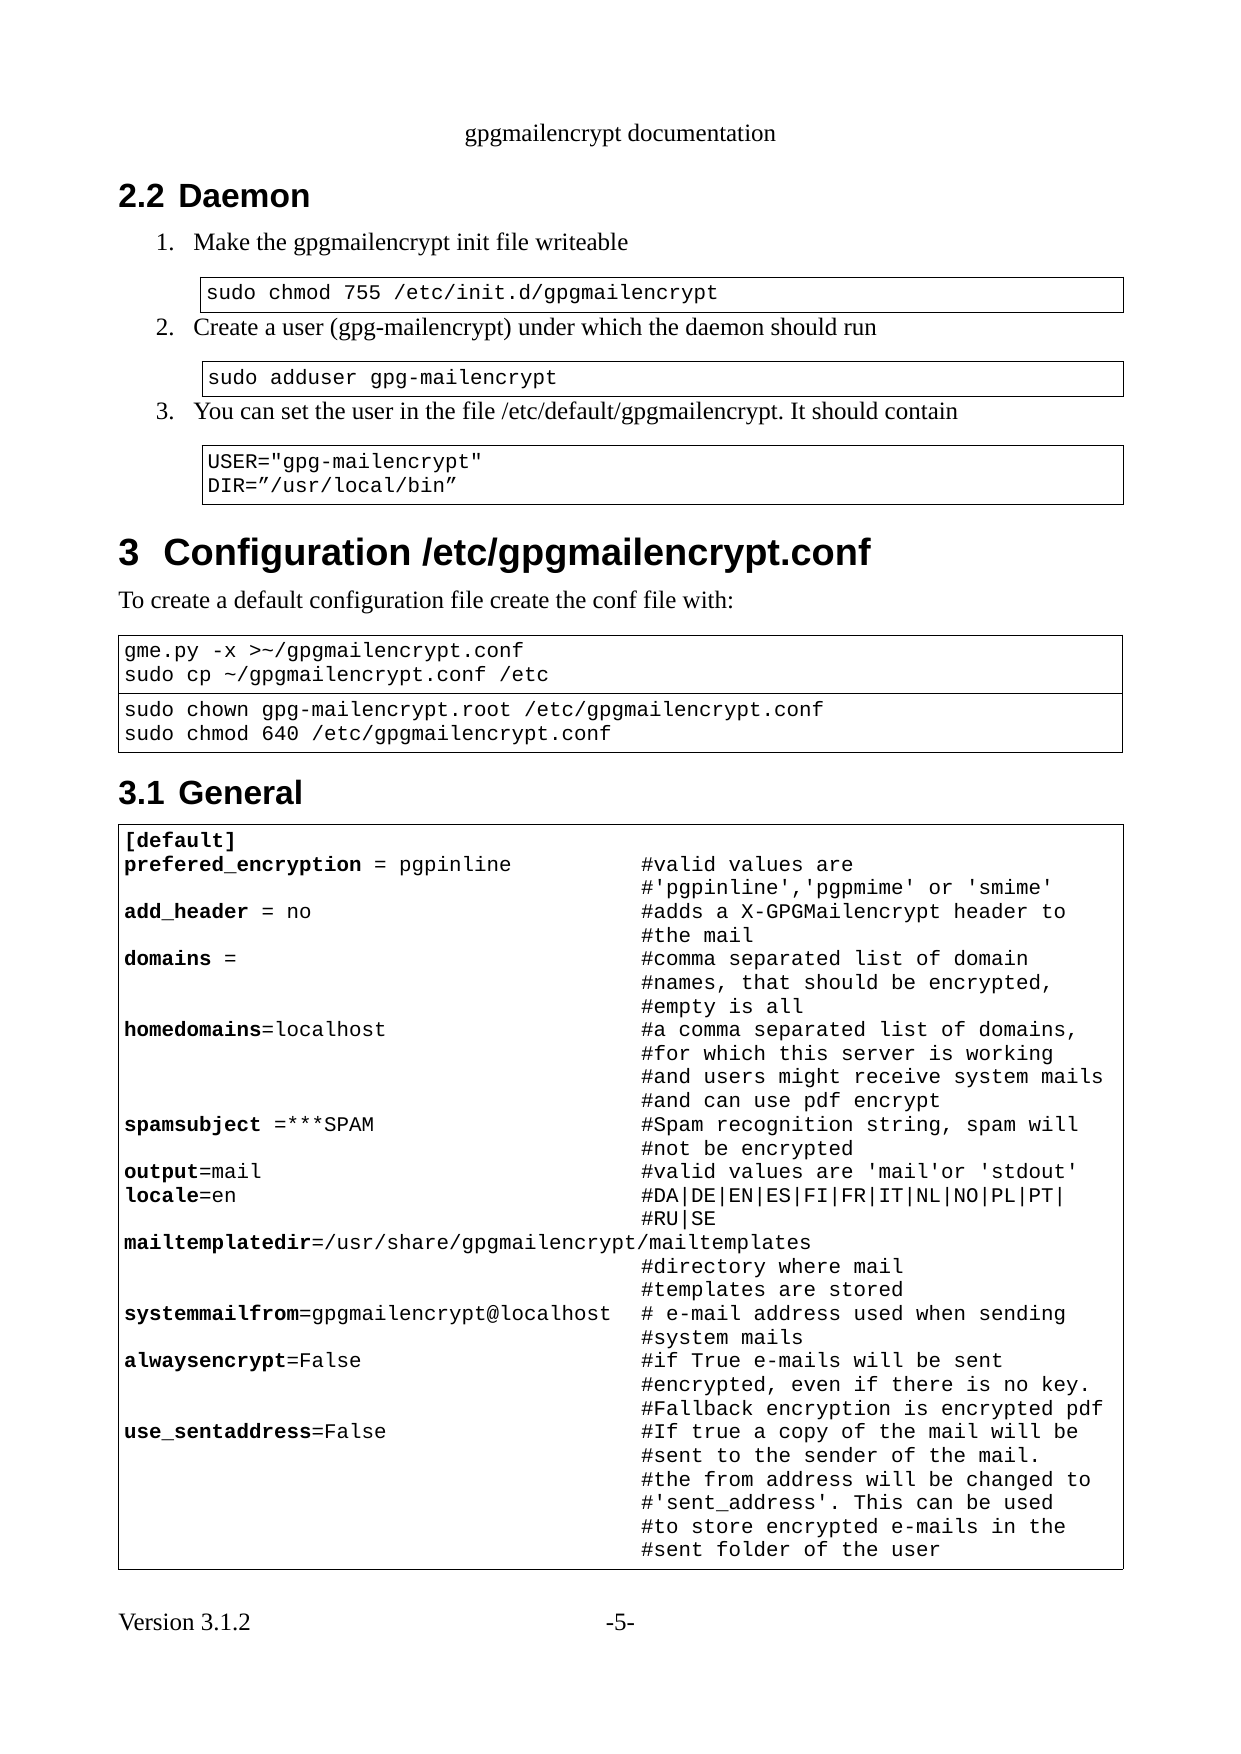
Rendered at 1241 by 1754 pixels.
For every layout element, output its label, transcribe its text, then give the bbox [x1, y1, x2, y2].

subtitle Daemon [118, 176, 1122, 215]
table_header gme.py -x >~/gpgmailencrypt.conf sudo cp ~/gpgmailencrypt.conf /etc [119, 636, 1122, 693]
list You can set the user in the file /etc/default/gpgmailencrypt. It should contain [156, 396, 1122, 425]
subtitle General [118, 773, 1122, 812]
table_header sudo chmod 755 /etc/init.d/gpgmailencrypt [201, 278, 1123, 312]
list Create a user (gpg-mailencrypt) under which the daemon should run [156, 312, 1122, 341]
subtitle Configuration /etc/gpgmailencrypt.conf [118, 529, 1122, 573]
table_header USER="gpg-mailencrypt" DIR=”/usr/local/bin” [203, 446, 1123, 504]
table_header sudo adduser gpg-mailencrypt [203, 362, 1123, 396]
list Make the gpgmailencrypt init file writeable [156, 227, 1122, 256]
table_cell sudo chown gpg-mailencrypt.root /etc/gpgmailencrypt.conf sudo chmod 640 /etc/gpgmailencrypt.conf [119, 694, 1122, 752]
table_header [default] prefered_encryption = pgpinline #valid values are #'pgpinline','pgpmime' or 'smime' add_header = no #adds a X-GPGMailencrypt header to #the mail domains = #comma separated list of domain #names, that should be encrypted, #empty is all homedomains=localhost #a comma separated list of domains, #for which this server is working #and users might receive system mails #and can use pdf encrypt spamsubject =***SPAM #Spam recognition string, spam will #not be encrypted output=mail #valid values are 'mail'or 'stdout' locale=en #DA|DE|EN|ES|FI|FR|IT|NL|NO|PL|PT| #RU|SE mailtemplatedir=/usr/share/gpgmailencrypt/mailtemplates #directory where mail #templates are stored systemmailfrom=gpgmailencrypt@localhost # e-mail address used when sending #system mails alwaysencrypt=False #if True e-mails will be sent #encrypted, even if there is no key. #Fallback encryption is encrypted pdf use_sentaddress=False #If true a copy of the mail will be #sent to the sender of the mail. #the from address will be changed to #'sent_address'. This can be used #to store encrypted e-mails in the #sent folder of the user [119, 825, 1123, 1569]
text To create a default configuration file create the conf file with: [118, 585, 1122, 614]
